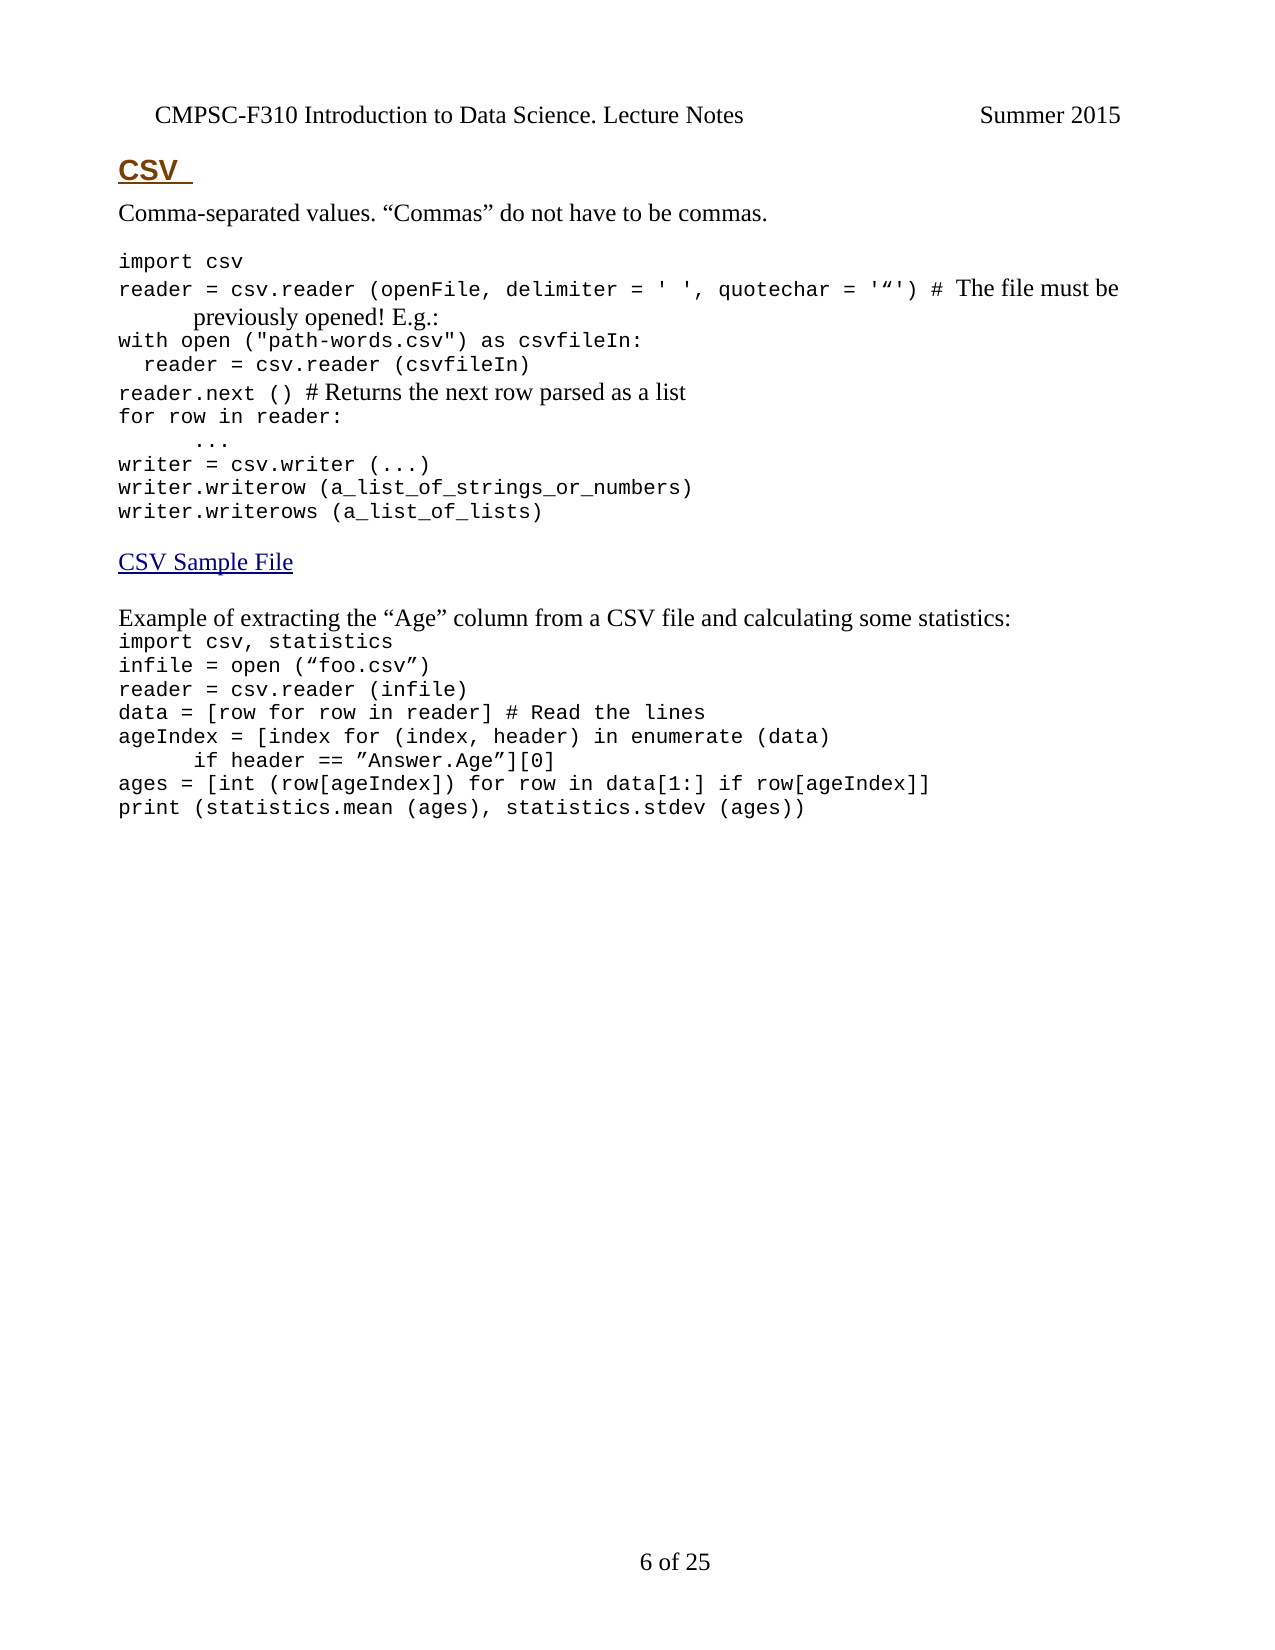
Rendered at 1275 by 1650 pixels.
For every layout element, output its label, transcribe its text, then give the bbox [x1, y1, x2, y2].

text data = [row for row in reader] # Read the lines [118, 702, 1157, 726]
text infile = open (“foo.csv”) [118, 655, 1157, 679]
text import csv, statistics [118, 631, 1157, 655]
text writer.writerow (a_list_of_strings_or_numbers) [118, 477, 1157, 501]
text ages = [int (row[ageIndex]) for row in data[1:] if row[ageIndex]] [118, 773, 1157, 797]
text reader = csv.reader (openFile, delimiter = ' ', quotechar = '“') # The file must be [118, 274, 1157, 303]
text reader = csv.reader (csvfileIn) [118, 354, 1157, 378]
text Example of extracting the “Age” column from a CSV file and calculating some statistics: [118, 604, 1157, 631]
text reader.next () # Returns the next row parsed as a list [118, 378, 1157, 406]
text import csv [118, 251, 1157, 274]
text for row in reader: [118, 406, 1157, 430]
text reader = csv.reader (infile) [118, 679, 1157, 702]
text writer.writerows (a_list_of_lists) [118, 501, 1157, 524]
text print (statistics.mean (ages), statistics.stdev (ages)) [118, 797, 1157, 821]
text previously opened! E.g.: [118, 303, 1157, 331]
text with open ("path-words.csv") as csvfileIn: [118, 331, 1157, 354]
text ... [118, 430, 1157, 454]
text Comma-separated values. “Commas” do not have to be commas. [118, 199, 1157, 227]
text CSV Sample File [118, 548, 1157, 576]
subtitle CSV [118, 154, 1157, 187]
text writer = csv.writer (...) [118, 454, 1157, 477]
text if header == ”Answer.Age”][0] [118, 749, 1157, 773]
text ageIndex = [index for (index, header) in enumerate (data) [118, 726, 1157, 749]
